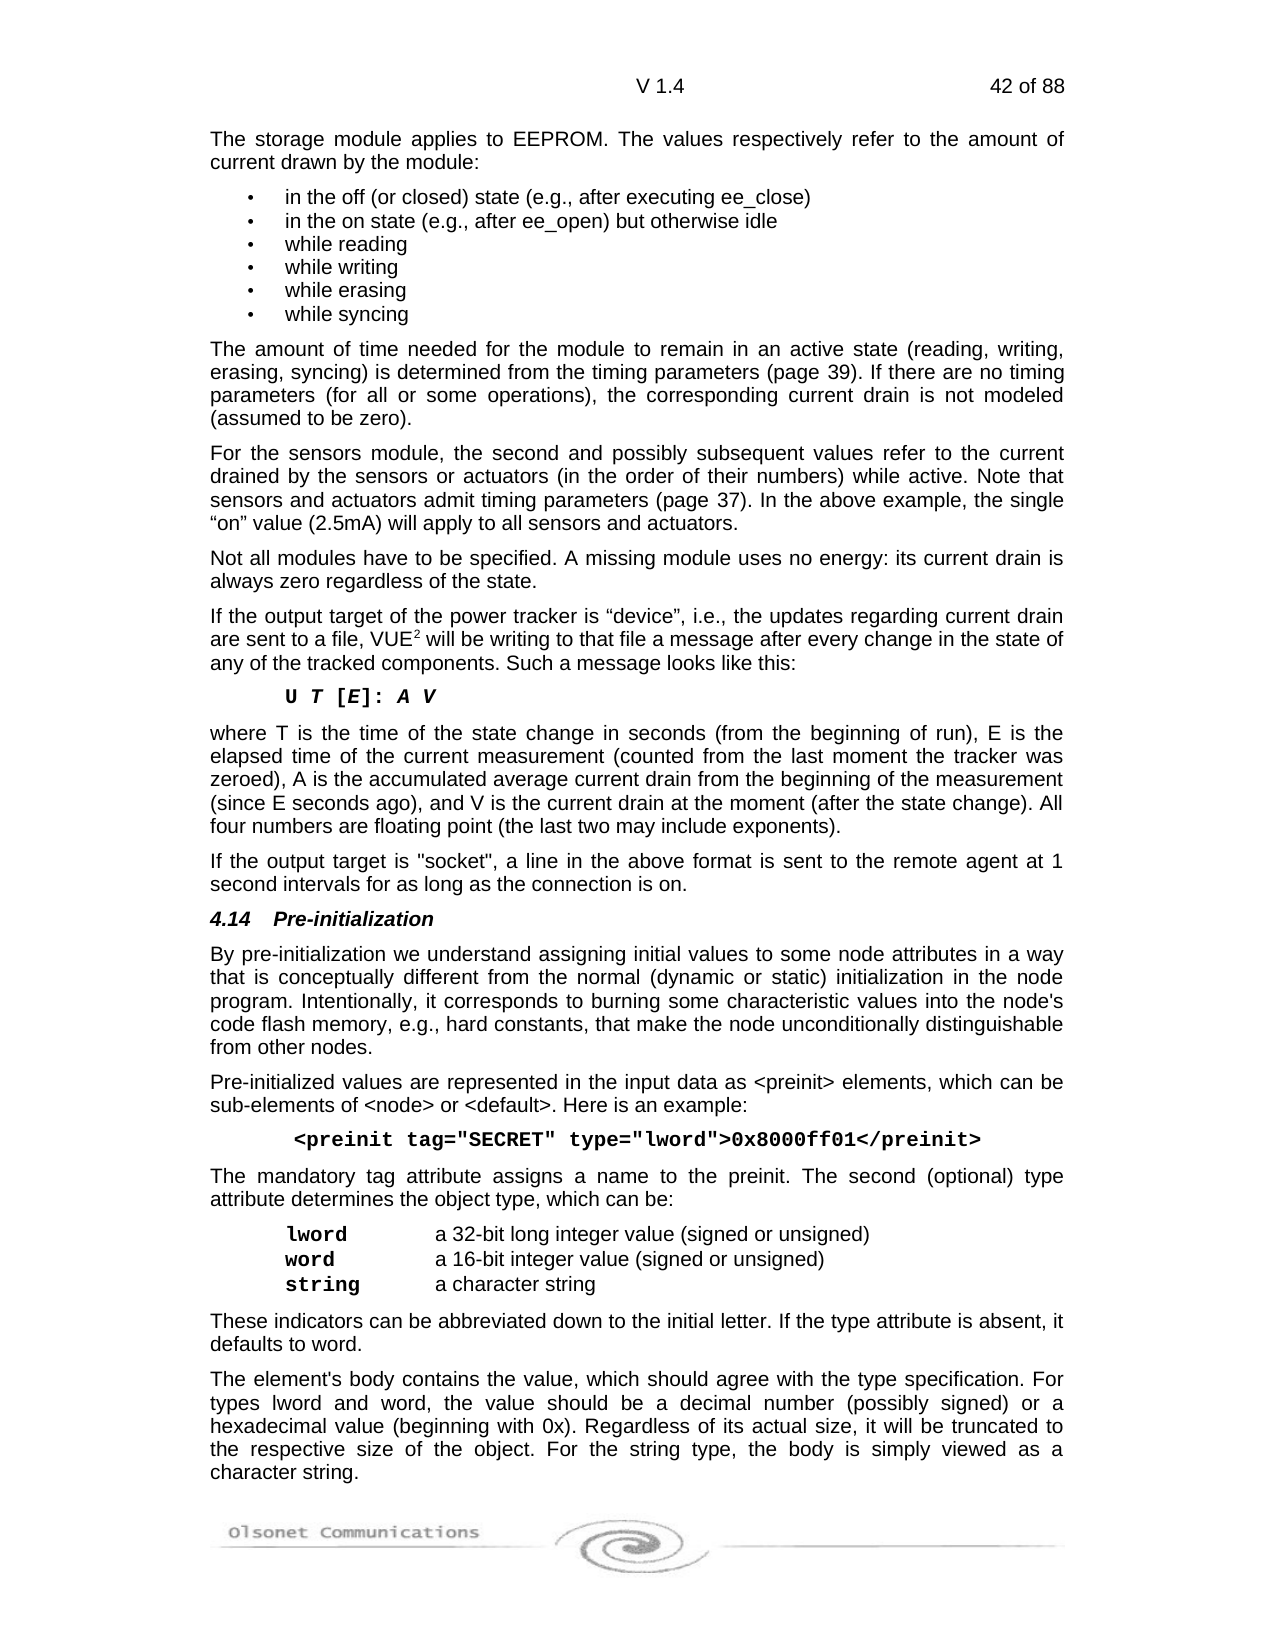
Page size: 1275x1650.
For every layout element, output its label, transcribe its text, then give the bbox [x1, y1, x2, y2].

text The storage module applies to EEPROM. The values respectively refer to the amount of current drawn by the module: [210, 128, 1065, 174]
text By pre-initialization we understand assigning initial values to some node attributes in a way that is conceptually different from the normal (dynamic or static) initialization in the node program. Intentionally, it corresponds to burning some characteristic values into the node's code flash memory, e.g., hard constants, that make the node unconditionally distinguishable from other nodes. [210, 943, 1065, 1059]
text The amount of time needed for the module to remain in an active state (reading, writing, erasing, syncing) is determined from the timing parameters (page 40). If there are no timing parameters (for all or some operations), the corresponding current drain is not modeled (assumed to be zero). [210, 337, 1065, 430]
picture [210, 1504, 1065, 1596]
list while syncing [247, 302, 1065, 325]
text The mandatory tag attribute assigns a name to the preinit. The second (optional) type attribute determines the object type, which can be: [210, 1164, 1065, 1211]
list in the off (or closed) state (e.g., after executing ee_close) [247, 186, 1065, 209]
list while reading [247, 232, 1065, 256]
subtitle Pre-initialization [210, 908, 1065, 931]
text lword a 32-bit long integer value (signed or unsigned) [210, 1222, 1065, 1248]
text <preinit tag="SECRET" type="lword">0x8000ff01</preinit> [210, 1129, 1065, 1152]
text U T [E]: A V [210, 686, 1065, 710]
text string a character string [210, 1273, 1065, 1298]
text These indicators can be abbreviated down to the initial letter. If the type attribute is absent, it defaults to word. [210, 1309, 1065, 1356]
text If the output target of the power tracker is “device”, i.e., the updates regarding current drain are sent to a file, VUE2 will be writing to that file a message after every change in the state of any of the tracked components. Such a message looks like this: [210, 605, 1065, 674]
text where T is the time of the state change in seconds (from the beginning of run), E is the elapsed time of the current measurement (counted from the last moment the tracker was zeroed), A is the accumulated average current drain from the beginning of the measurement (since E seconds ago), and V is the current drain at the moment (after the state change). All four numbers are floating point (the last two may include exponents). [210, 722, 1065, 838]
text word a 16-bit integer value (signed or unsigned) [210, 1248, 1065, 1273]
text If the output target is "socket", a line in the above format is sent to the remote agent at 1 second intervals for as long as the connection is on. [210, 849, 1065, 896]
list in the on state (e.g., after ee_open) but otherwise idle [247, 209, 1065, 232]
list while writing [247, 256, 1065, 279]
text Not all modules have to be specified. A missing module uses no energy: its current drain is always zero regardless of the state. [210, 546, 1065, 593]
list while erasing [247, 279, 1065, 302]
text For the sensors module, the second and possibly subsequent values refer to the current drained by the sensors or actuators (in the order of their numbers) while active. Note that sensors and actuators admit timing parameters (page 38). In the above example, the single “on” value (2.5mA) will apply to all sensors and actuators. [210, 442, 1065, 535]
text Pre-initialized values are represented in the input data as <preinit> elements, which can be sub-elements of <node> or <default>. Here is an example: [210, 1071, 1065, 1117]
text The element's body contains the value, which should agree with the type specification. For types lword and word, the value should be a decimal number (possibly signed) or a hexadecimal value (beginning with 0x). Regardless of its actual size, it will be truncated to the respective size of the object. For the string type, the body is simply viewed as a character string. [210, 1368, 1065, 1484]
